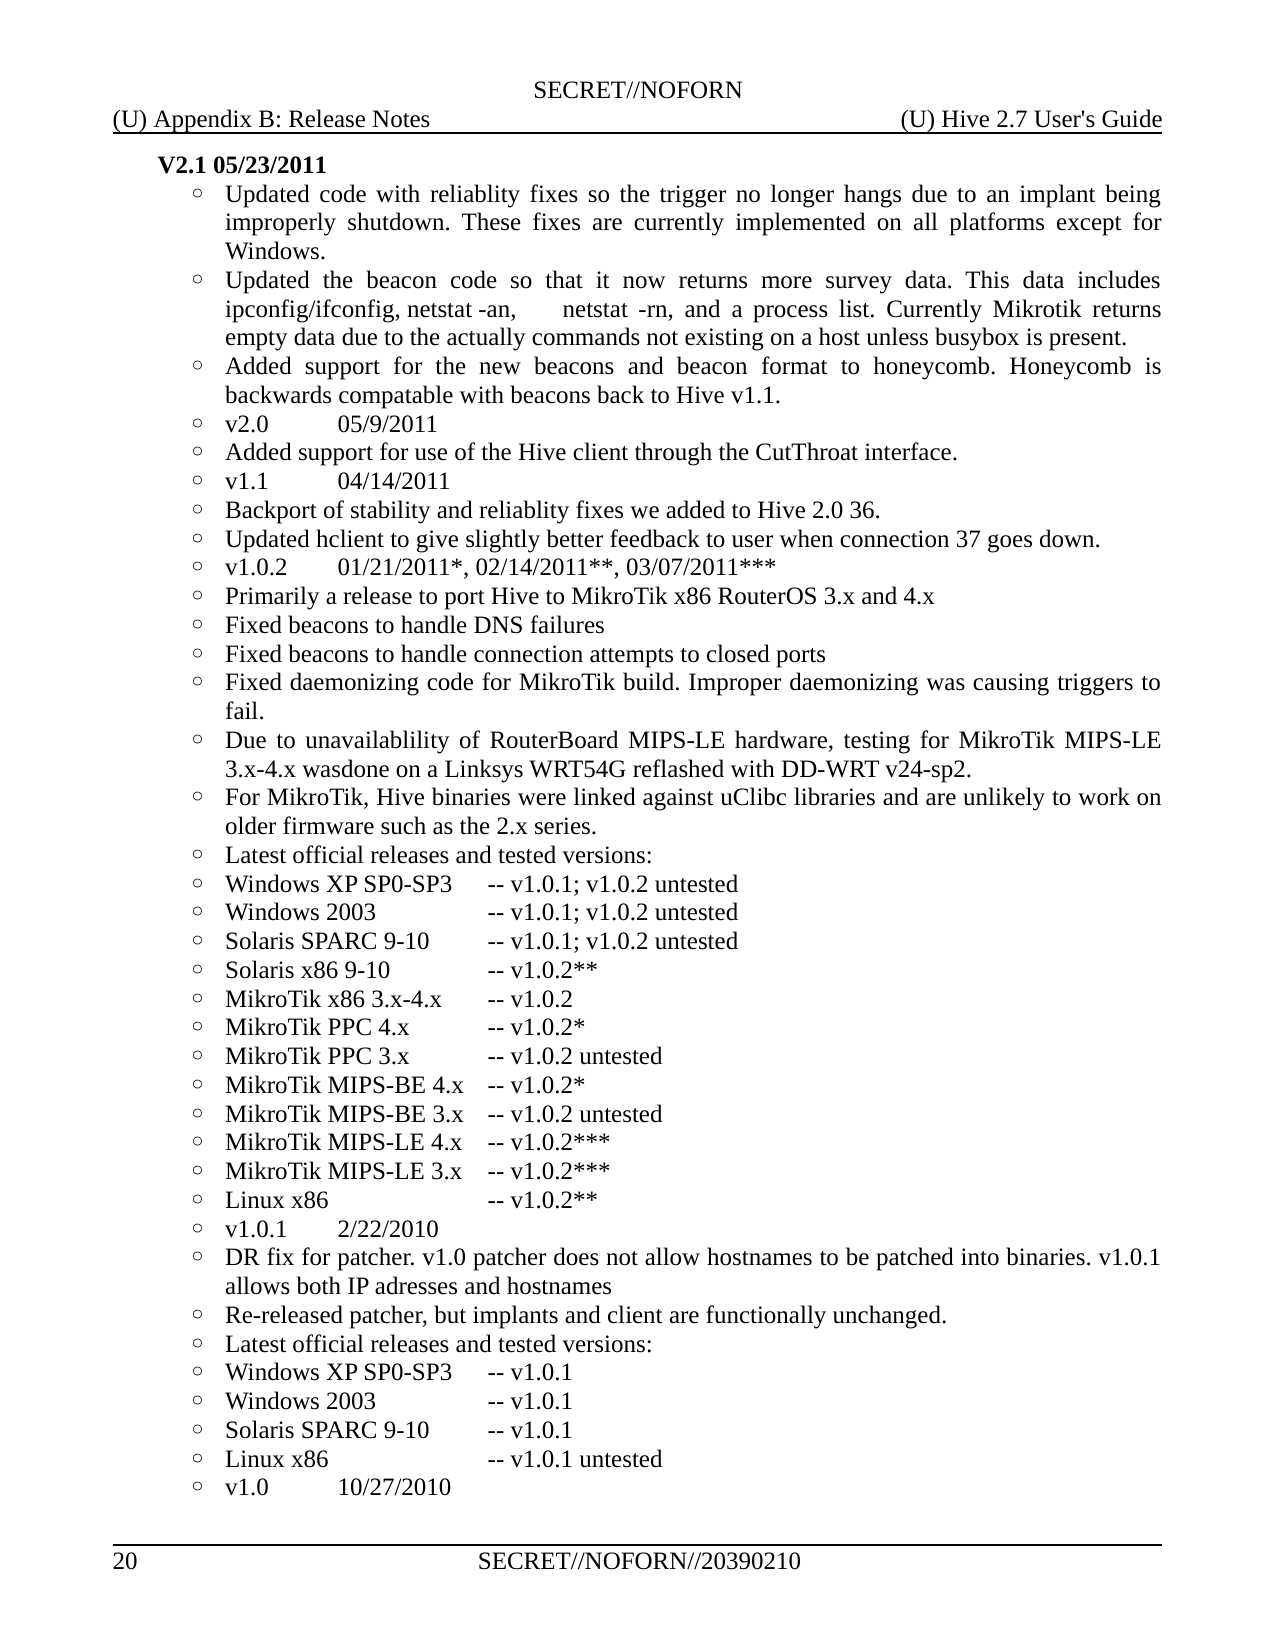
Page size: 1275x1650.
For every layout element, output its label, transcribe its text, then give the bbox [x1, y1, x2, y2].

list Added support for use of the Hive client through the CutThroat interface. [187, 437, 1162, 466]
list Fixed daemonizing code for MikroTik build. Improper daemonizing was causing triggers to fail. [187, 667, 1162, 725]
list Added support for the new beacons and beacon format to honeycomb. Honeycomb is backwards compatable with beacons back to Hive v1.1. [187, 351, 1162, 409]
list Windows XP SP0-SP3 -- v1.0.1 [187, 1357, 1162, 1386]
list v1.0 10/27/2010 [187, 1472, 1162, 1501]
list Updated hclient to give slightly better feedback to user when connection 37 goes down. [187, 524, 1162, 552]
list v1.1 04/14/2011 [187, 466, 1162, 495]
list Primarily a release to port Hive to MikroTik x86 RouterOS 3.x and 4.x [187, 581, 1162, 610]
list v1.0.2 01/21/2011*, 02/14/2011**, 03/07/2011*** [187, 552, 1162, 581]
list For MikroTik, Hive binaries were linked against uClibc libraries and are unlikely to work on older firmware such as the 2.x series. [187, 782, 1162, 840]
list Solaris SPARC 9-10 -- v1.0.1 [187, 1415, 1162, 1444]
list Windows 2003 -- v1.0.1 [187, 1386, 1162, 1415]
list MikroTik MIPS-LE 4.x -- v1.0.2*** [187, 1127, 1162, 1156]
list MikroTik MIPS-BE 4.x -- v1.0.2* [187, 1070, 1162, 1099]
list Updated the beacon code so that it now returns more survey data. This data includes ipconfig/ifconfig, netstat -an, netstat -rn, and a process list. Currently Mikrotik returns empty data due to the actually commands not existing on a host unless busybox is present. [187, 265, 1162, 351]
list Updated code with reliablity fixes so the trigger no longer hangs due to an implant being improperly shutdown. These fixes are currently implemented on all platforms except for Windows. [187, 179, 1162, 265]
list MikroTik PPC 4.x -- v1.0.2* [187, 1012, 1162, 1041]
list Fixed beacons to handle connection attempts to closed ports [187, 639, 1162, 667]
list Solaris x86 9-10 -- v1.0.2** [187, 955, 1162, 984]
list Latest official releases and tested versions: [187, 1329, 1162, 1357]
list Linux x86 -- v1.0.2** [187, 1185, 1162, 1214]
list DR fix for patcher. v1.0 patcher does not allow hostnames to be patched into binaries. v1.0.1 allows both IP adresses and hostnames [187, 1242, 1162, 1300]
list MikroTik MIPS-LE 3.x -- v1.0.2*** [187, 1156, 1162, 1185]
list Linux x86 -- v1.0.1 untested [187, 1444, 1162, 1472]
list Windows XP SP0-SP3 -- v1.0.1; v1.0.2 untested [187, 869, 1162, 897]
list Solaris SPARC 9-10 -- v1.0.1; v1.0.2 untested [187, 926, 1162, 955]
list Windows 2003 -- v1.0.1; v1.0.2 untested [187, 897, 1162, 926]
list Backport of stability and reliablity fixes we added to Hive 2.0 36. [187, 495, 1162, 524]
subtitle V2.1 05/23/2011 [157, 150, 1162, 179]
list MikroTik MIPS-BE 3.x -- v1.0.2 untested [187, 1099, 1162, 1127]
list v2.0 05/9/2011 [187, 409, 1162, 437]
list Due to unavailablility of RouterBoard MIPS-LE hardware, testing for MikroTik MIPS-LE 3.x-4.x wasdone on a Linksys WRT54G reflashed with DD-WRT v24-sp2. [187, 725, 1162, 782]
list Fixed beacons to handle DNS failures [187, 610, 1162, 639]
list MikroTik x86 3.x-4.x -- v1.0.2 [187, 984, 1162, 1012]
list v1.0.1 2/22/2010 [187, 1214, 1162, 1242]
list Re-released patcher, but implants and client are functionally unchanged. [187, 1300, 1162, 1329]
list Latest official releases and tested versions: [187, 840, 1162, 869]
list MikroTik PPC 3.x -- v1.0.2 untested [187, 1041, 1162, 1070]
